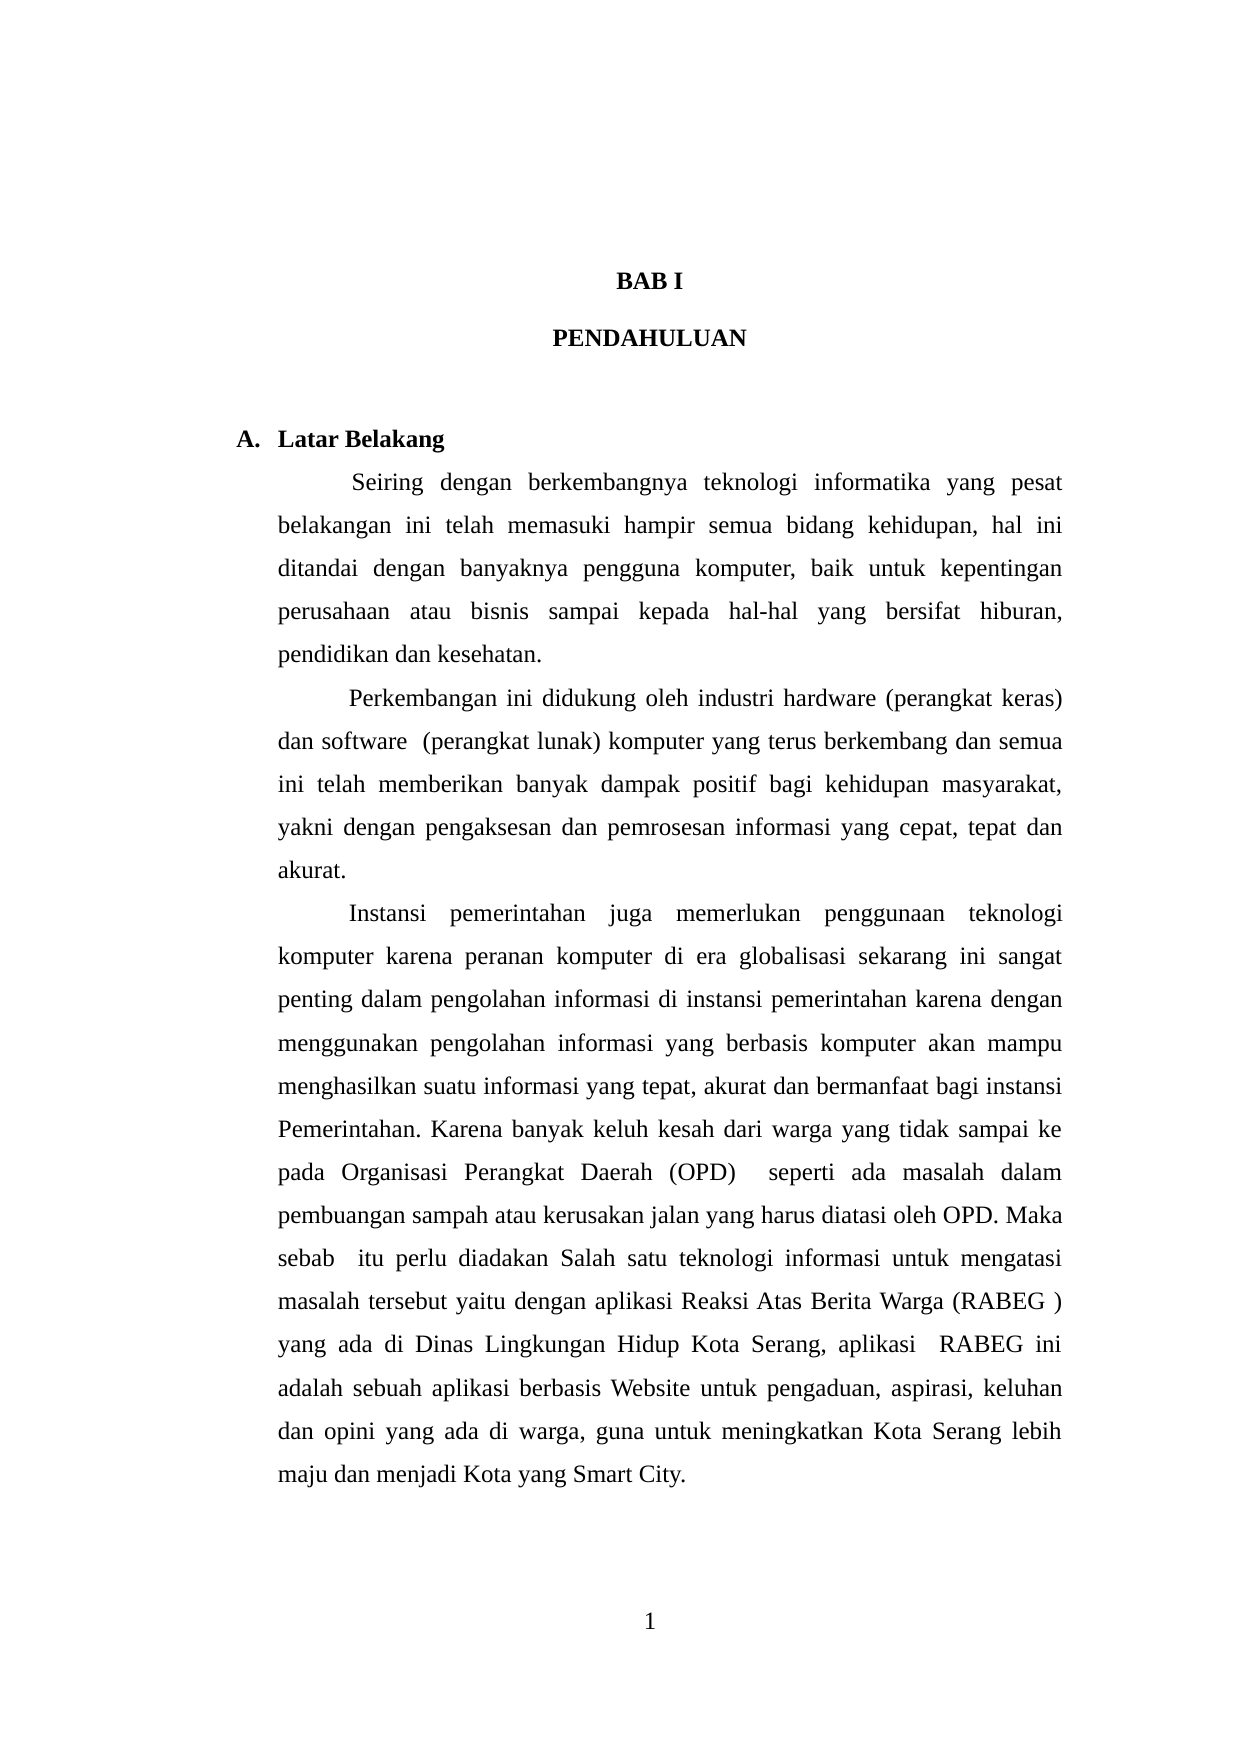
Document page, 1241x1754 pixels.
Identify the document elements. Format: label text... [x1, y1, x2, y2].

text Seiring dengan berkembangnya teknologi informatika yang pesat belakangan ini telah memasuki hampir semua bidang kehidupan, hal ini ditandai dengan banyaknya pengguna komputer, baik untuk kepentingan perusahaan atau bisnis sampai kepada hal-hal yang bersifat hiburan, pendidikan dan kesehatan. [278, 467, 1063, 668]
text Perkembangan ini didukung oleh industri hardware (perangkat keras) dan software (perangkat lunak) komputer yang terus berkembang dan semua ini telah memberikan banyak dampak positif bagi kehidupan masyarakat, yakni dengan pengaksesan dan pemrosesan informasi yang cepat, tepat dan akurat. [278, 683, 1063, 884]
text BAB I [236, 266, 1063, 294]
text PENDAHULUAN [236, 323, 1063, 352]
text Instansi pemerintahan juga memerlukan penggunaan teknologi komputer karena peranan komputer di era globalisasi sekarang ini sangat penting dalam pengolahan informasi di instansi pemerintahan karena dengan menggunakan pengolahan informasi yang berbasis komputer akan mampu menghasilkan suatu informasi yang tepat, akurat dan bermanfaat bagi instansi Pemerintahan. Karena banyak keluh kesah dari warga yang tidak sampai ke pada Organisasi Perangkat Daerah (OPD) seperti ada masalah dalam pembuangan sampah atau kerusakan jalan yang harus diatasi oleh OPD. Maka sebab itu perlu diadakan Salah satu teknologi informasi untuk mengatasi masalah tersebut yaitu dengan aplikasi Reaksi Atas Berita Warga (RABEG ) yang ada di Dinas Lingkungan Hidup Kota Serang, aplikasi RABEG ini adalah sebuah aplikasi berbasis Website untuk pengaduan, aspirasi, keluhan dan opini yang ada di warga, guna untuk meningkatkan Kota Serang lebih maju dan menjadi Kota yang Smart City. [278, 898, 1063, 1488]
list Latar Belakang [236, 424, 1063, 453]
